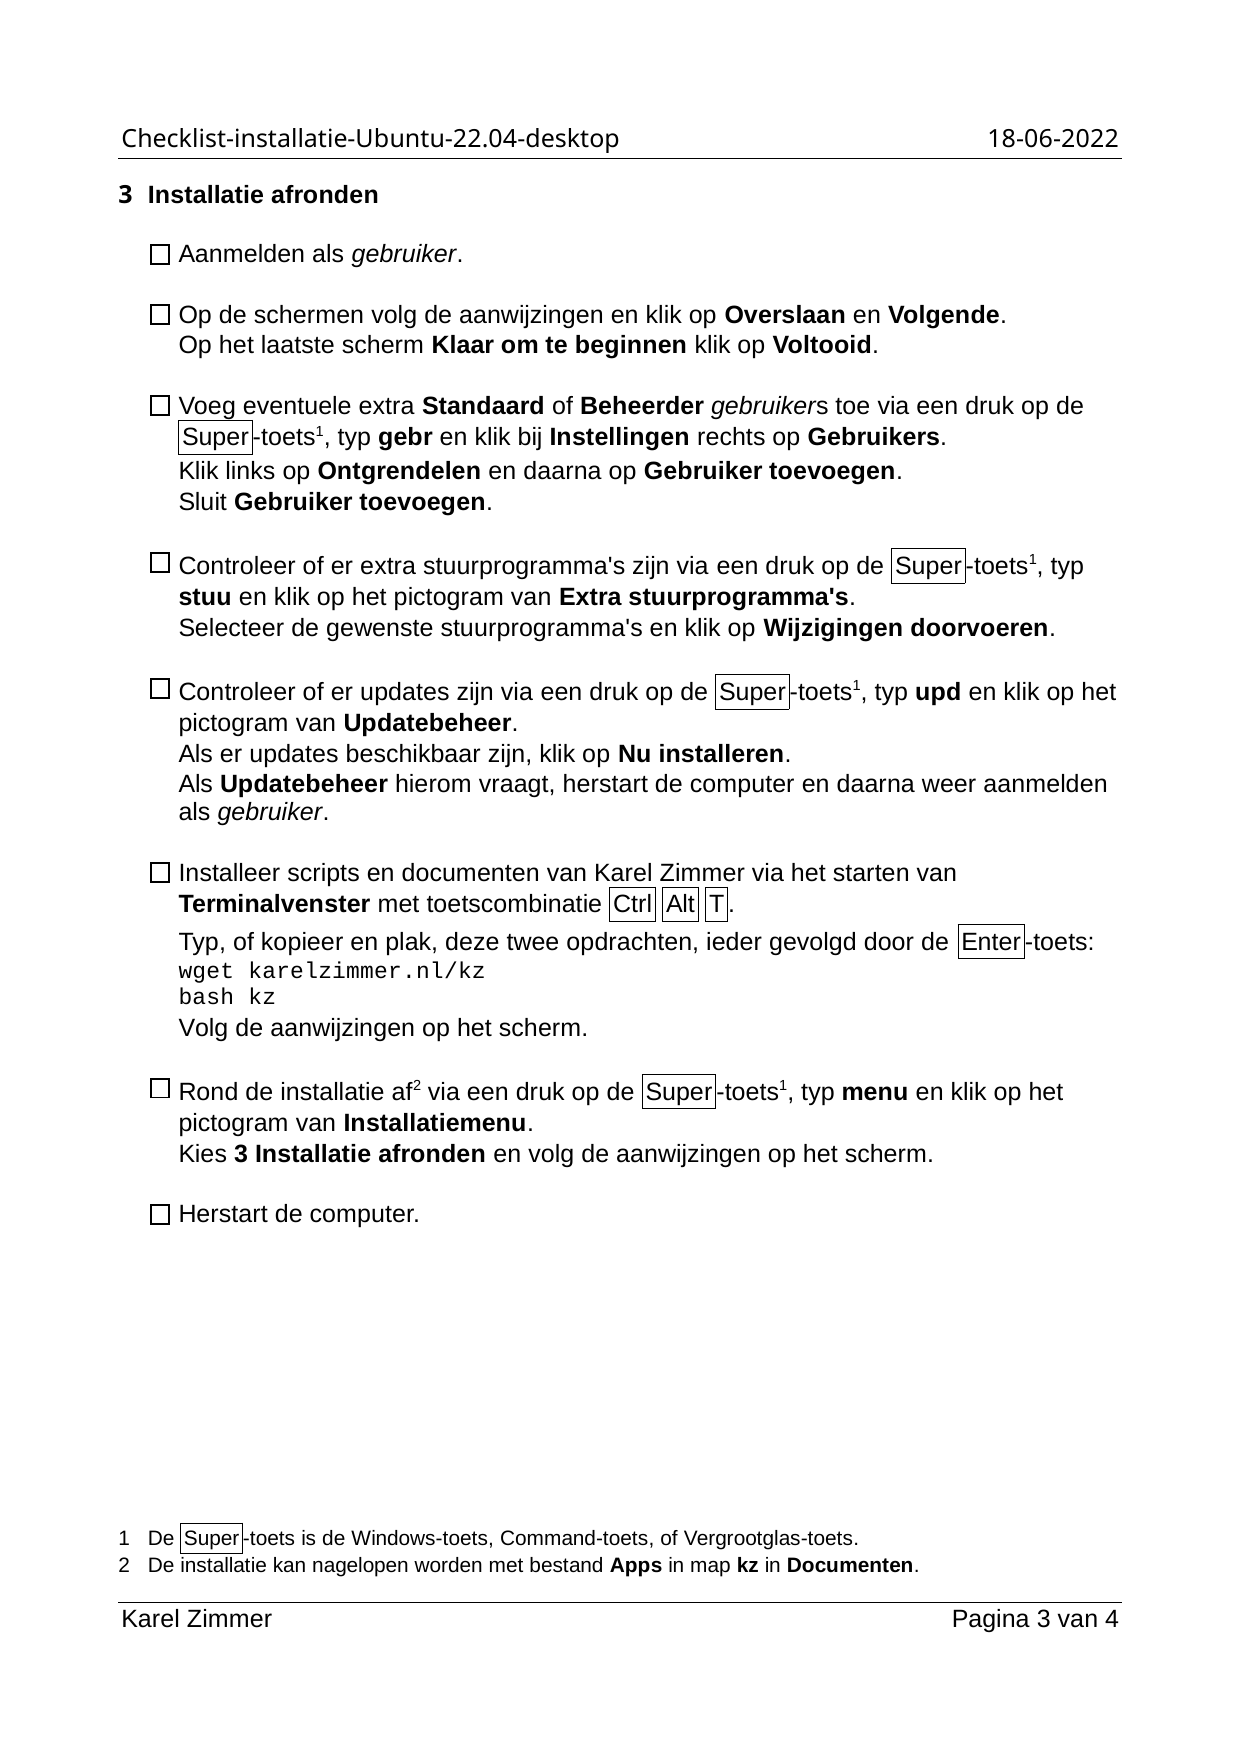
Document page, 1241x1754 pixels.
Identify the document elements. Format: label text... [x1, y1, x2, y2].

table_cell [141, 269, 177, 300]
table_cell [141, 391, 177, 456]
table_cell [141, 769, 177, 827]
table_cell Installeer scripts en documenten van Karel Zimmer via het starten van Terminalvenster met toetscombinatie Ctrl Alt T. [177, 858, 1121, 923]
table_cell Controleer of er updates zijn via een druk op de Super-toets1, typ upd en klik op het pictogram van Updatebeheer. [177, 673, 1121, 738]
table_cell [141, 330, 177, 360]
list Installatie afronden [118, 177, 1122, 211]
table_cell Als er updates beschikbaar zijn, klik op Nu installeren. [177, 739, 1121, 769]
table_cell [141, 486, 177, 517]
table_cell [141, 643, 177, 673]
table_cell [141, 517, 177, 547]
table_cell [177, 517, 1121, 547]
table_cell [141, 673, 177, 738]
table_header Aanmelden als gebruiker. [177, 239, 1121, 269]
table_cell Rond de installatie af via een druk op de Super-toets1, typ menu en klik op het pictogram van Installatiemenu. [177, 1073, 1121, 1138]
table_cell Klik links op Ontgrendelen en daarna op Gebruiker toevoegen. [177, 456, 1121, 486]
table_cell [141, 360, 177, 391]
table_cell [141, 739, 177, 769]
table_cell [141, 923, 177, 1012]
table_cell [177, 269, 1121, 300]
table_cell Selecteer de gewenste stuurprogramma's en klik op Wijzigingen doorvoeren. [177, 613, 1121, 643]
table_cell Kies 3 Installatie afronden en volg de aanwijzingen op het scherm. [177, 1138, 1121, 1169]
table_cell Als Updatebeheer hierom vraagt, herstart de computer en daarna weer aanmelden als gebruiker. [177, 769, 1121, 827]
table_cell [177, 1043, 1121, 1073]
table_cell Op het laatste scherm Klaar om te beginnen klik op Voltooid. [177, 330, 1121, 360]
table_cell Voeg eventuele extra Standaard of Beheerder gebruikers toe via een druk op de Super-toets, typ gebr en klik bij Instellingen rechts op Gebruikers. [177, 391, 1121, 456]
table_cell [177, 827, 1121, 857]
table_cell Herstart de computer. [177, 1199, 1121, 1229]
table_cell [177, 1169, 1121, 1199]
table_cell [141, 1169, 177, 1199]
table_cell [141, 858, 177, 923]
table_cell [141, 547, 177, 612]
table_cell [141, 1138, 177, 1169]
table_cell [141, 1199, 177, 1229]
table_cell Typ, of kopieer en plak, deze twee opdrachten, ieder gevolgd door de Enter-toets: wget karelzimmer.nl/kz bash kz [177, 923, 1121, 1012]
table_cell [141, 1073, 177, 1138]
table_cell Sluit Gebruiker toevoegen. [177, 486, 1121, 517]
table_cell [141, 827, 177, 857]
table_cell [177, 643, 1121, 673]
table_cell [141, 1012, 177, 1043]
table_cell [141, 456, 177, 486]
table_cell Volg de aanwijzingen op het scherm. [177, 1012, 1121, 1043]
table_cell Op de schermen volg de aanwijzingen en klik op Overslaan en Volgende. [177, 300, 1121, 330]
table_cell Controleer of er extra stuurprogramma's zijn via een druk op de Super-toets1, typ stuu en klik op het pictogram van Extra stuurprogramma's. [177, 547, 1121, 612]
table_cell [141, 1043, 177, 1073]
table_cell [141, 613, 177, 643]
table_cell [177, 360, 1121, 391]
table_header [141, 239, 177, 269]
table_cell [141, 300, 177, 330]
